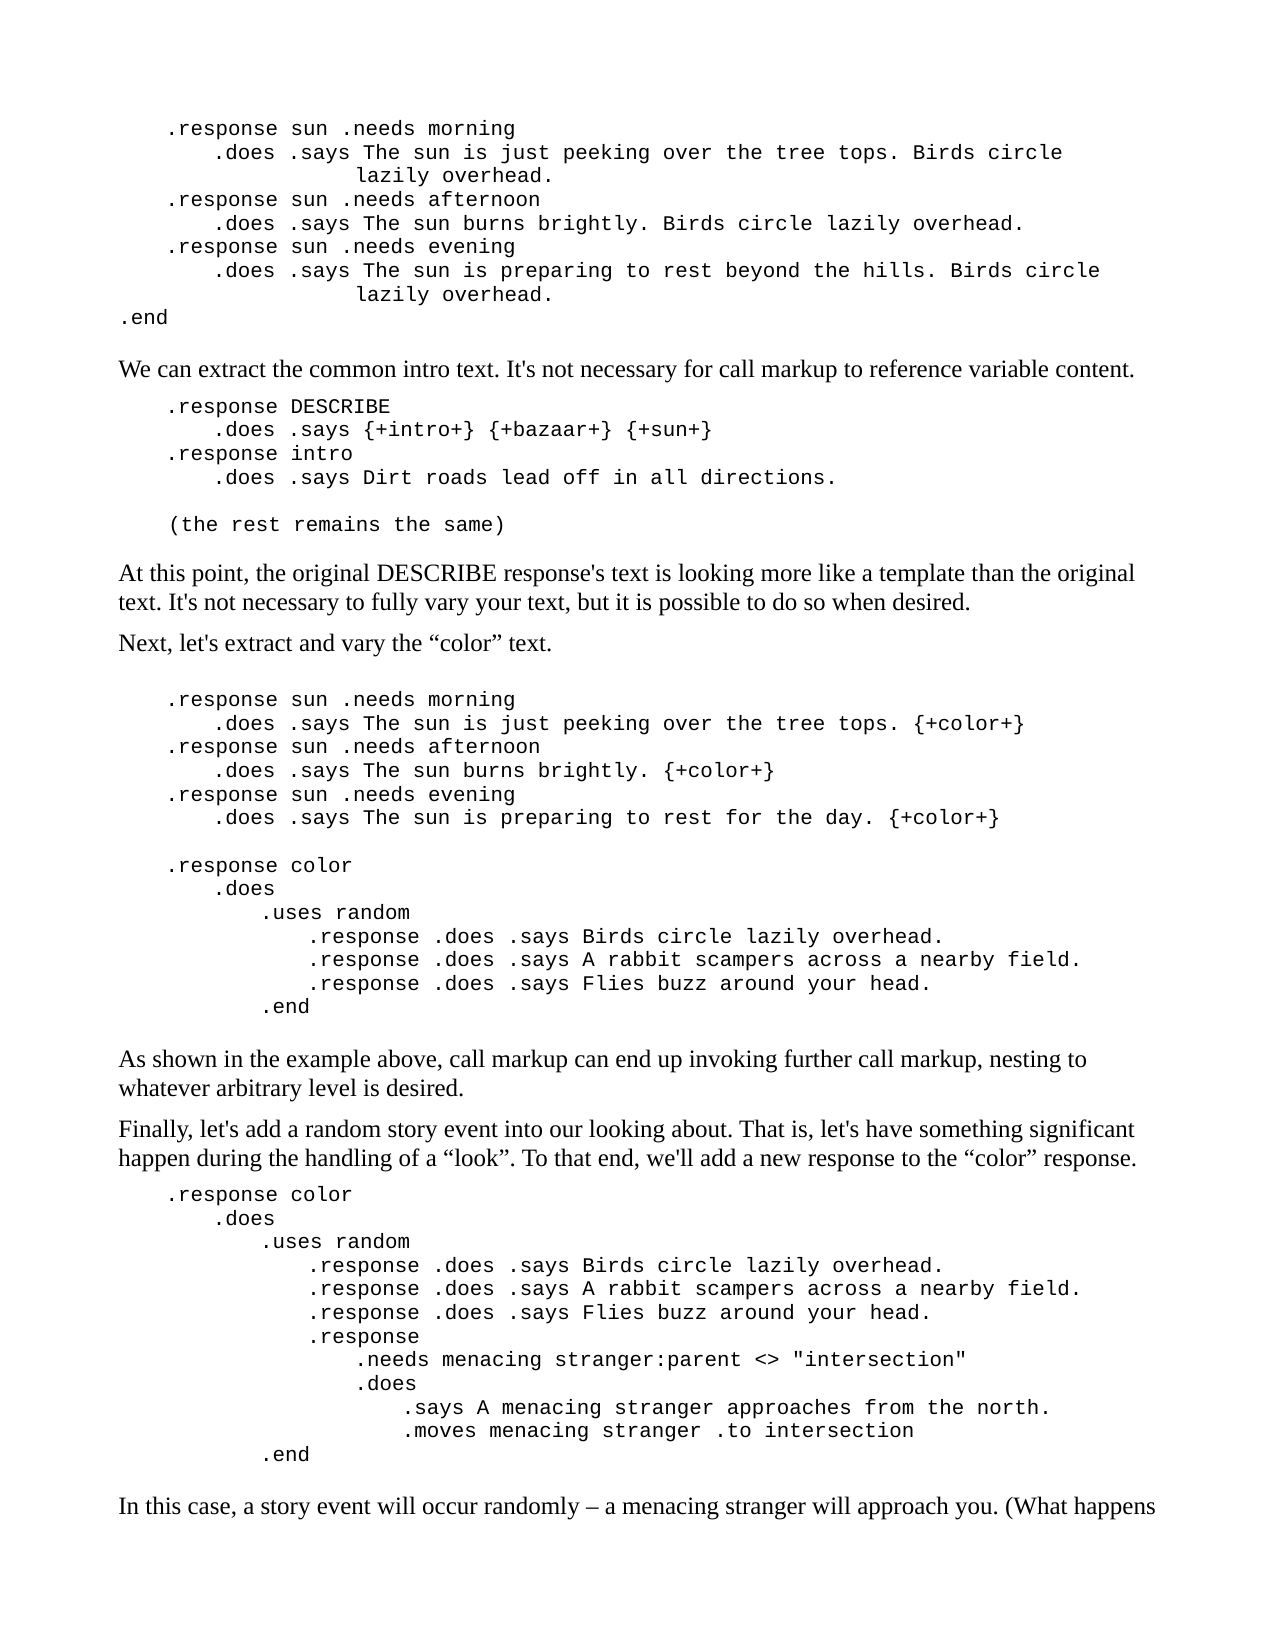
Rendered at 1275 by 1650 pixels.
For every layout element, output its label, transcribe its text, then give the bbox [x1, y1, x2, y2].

text .response .does .says Birds circle lazily overhead. [118, 1255, 1157, 1278]
text .response sun .needs morning [118, 118, 1157, 142]
text .does .says {+intro+} {+bazaar+} {+sun+} [118, 419, 1157, 443]
text .says A menacing stranger approaches from the north. [118, 1397, 1157, 1420]
text We can extract the common intro text. It's not necessary for call markup to reference variable content. [118, 354, 1157, 383]
text lazily overhead. [118, 284, 1157, 307]
text Finally, let's add a random story event into our looking about. That is, let's have something significant happen during the handling of a “look”. To that end, we'll add a new response to the “color” response. [118, 1114, 1157, 1171]
text .does .says The sun burns brightly. Birds circle lazily overhead. [118, 213, 1157, 236]
text .response sun .needs afternoon [118, 736, 1157, 760]
text .response sun .needs evening [118, 236, 1157, 260]
text As shown in the example above, call markup can end up invoking further call markup, nesting to whatever arbitrary level is desired. [118, 1044, 1157, 1101]
text .needs menacing stranger:parent <> "intersection" [118, 1349, 1157, 1373]
text .does .says The sun is just peeking over the tree tops. {+color+} [118, 713, 1157, 736]
text .response sun .needs afternoon [118, 189, 1157, 213]
text lazily overhead. [118, 165, 1157, 189]
text Next, let's extract and vary the “color” text. [118, 628, 1157, 657]
text .does .says The sun is preparing to rest beyond the hills. Birds circle [118, 260, 1157, 284]
text .moves menacing stranger .to intersection [118, 1420, 1157, 1444]
text .does .says The sun burns brightly. {+color+} [118, 760, 1157, 784]
text .end [118, 1444, 1157, 1468]
text .response color [118, 1184, 1157, 1207]
text .response [118, 1326, 1157, 1349]
text (the rest remains the same) [118, 514, 1157, 538]
text .response .does .says Birds circle lazily overhead. [118, 926, 1157, 949]
text .response color [118, 855, 1157, 878]
text .response .does .says Flies buzz around your head. [118, 1302, 1157, 1326]
text .response .does .says Flies buzz around your head. [118, 973, 1157, 997]
text .uses random [118, 1231, 1157, 1255]
text .response .does .says A rabbit scampers across a nearby field. [118, 949, 1157, 973]
text .does .says Dirt roads lead off in all directions. [118, 467, 1157, 490]
text .does [118, 1207, 1157, 1231]
text .end [118, 997, 1157, 1020]
text .does .says The sun is preparing to rest for the day. {+color+} [118, 807, 1157, 831]
text .does .says The sun is just peeking over the tree tops. Birds circle [118, 142, 1157, 165]
text .does [118, 1373, 1157, 1397]
text At this point, the original DESCRIBE response's text is looking more like a template than the original text. It's not necessary to fully vary your text, but it is possible to do so when desired. [118, 558, 1157, 615]
text .response .does .says A rabbit scampers across a nearby field. [118, 1278, 1157, 1302]
text .response sun .needs evening [118, 784, 1157, 807]
text .response sun .needs morning [118, 689, 1157, 713]
text .does [118, 878, 1157, 902]
text .end [118, 307, 1157, 331]
text .response DESCRIBE [118, 396, 1157, 419]
text .response intro [118, 443, 1157, 467]
text In this case, a story event will occur randomly – a menacing stranger will approach you. (What happens [118, 1491, 1157, 1520]
text .uses random [118, 902, 1157, 926]
